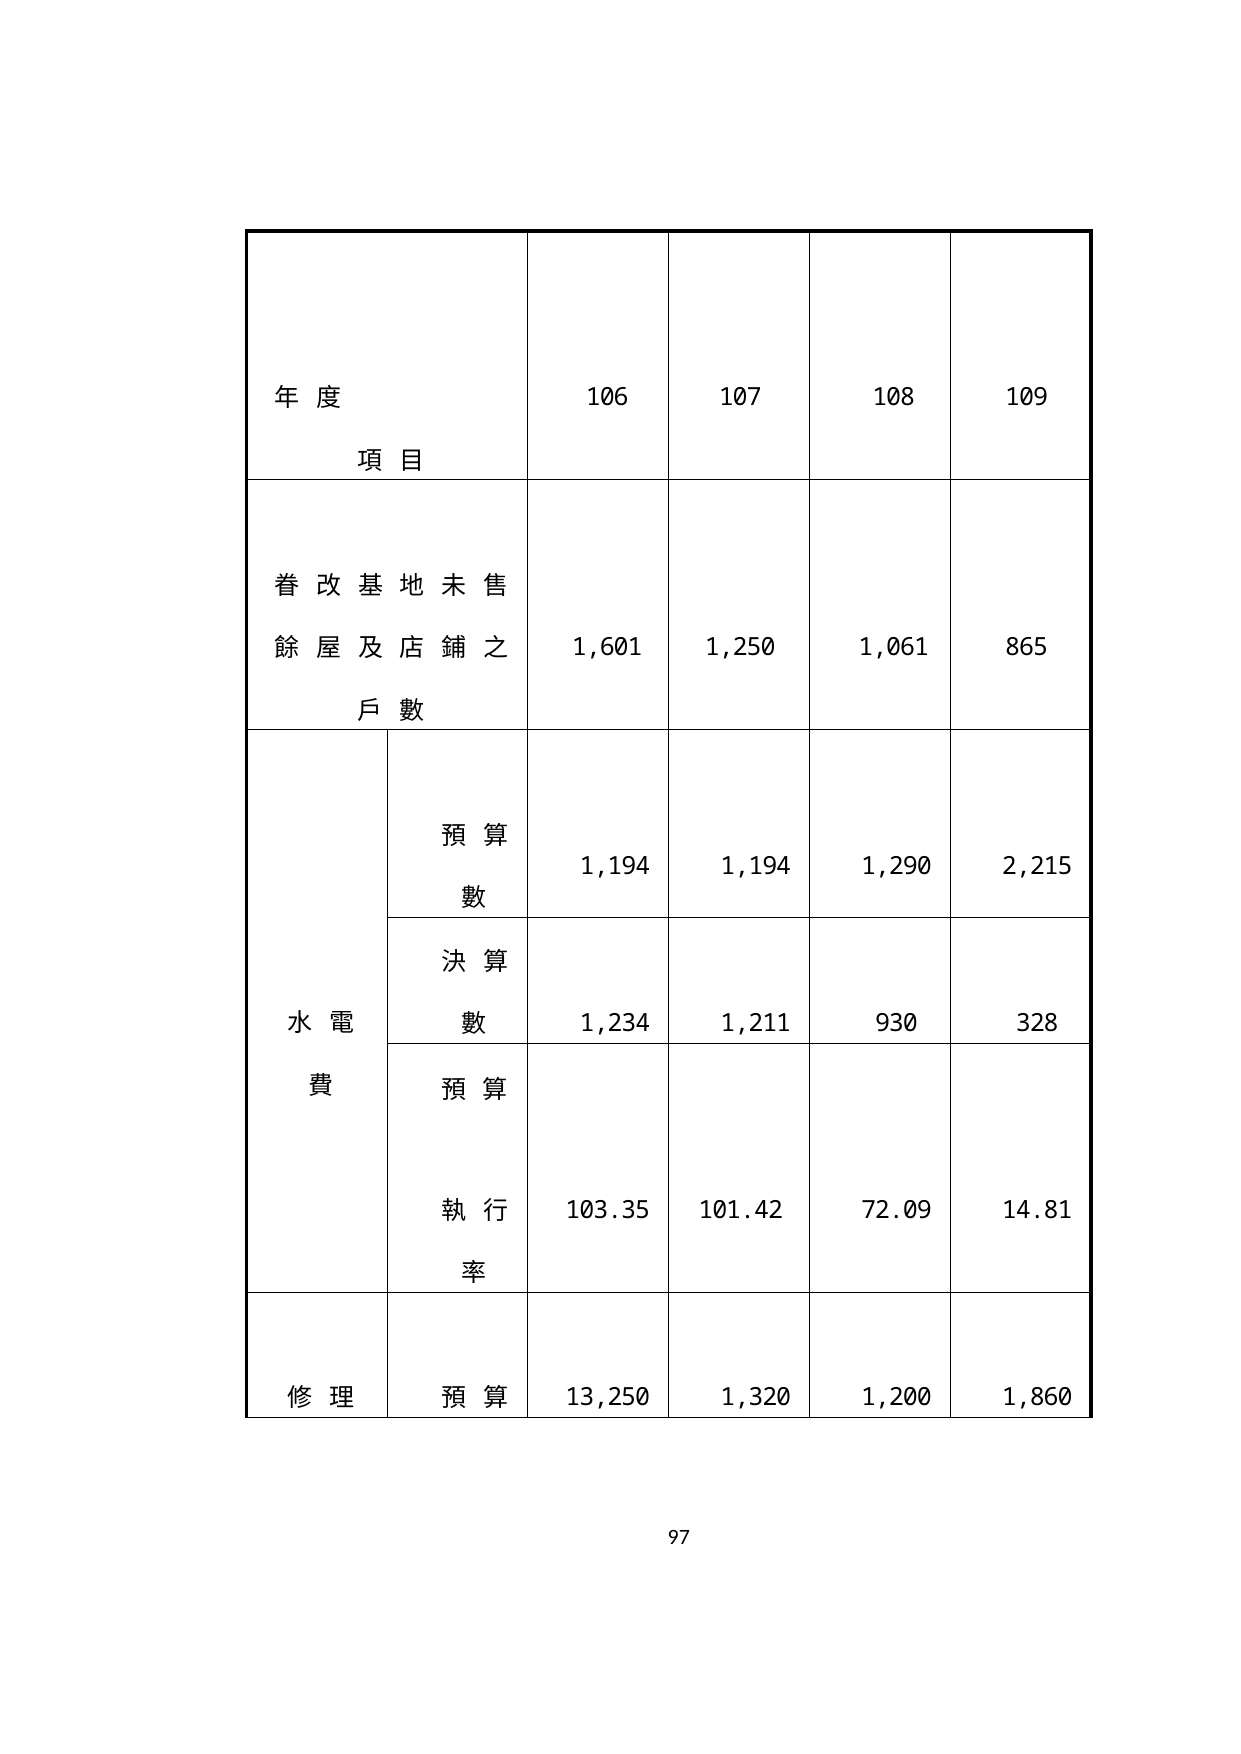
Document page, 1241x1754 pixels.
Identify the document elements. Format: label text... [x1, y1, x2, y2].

table_header 108 [810, 233, 950, 479]
table_header 107 [669, 233, 809, 479]
table_cell 1,200 [810, 1293, 950, 1417]
table_cell 預算 執行率 [388, 1044, 527, 1292]
table_cell 101.42 [669, 1044, 809, 1292]
table_header 年度 項目 [248, 233, 527, 479]
table_cell 72.09 [810, 1044, 950, 1292]
table_header 106 [528, 233, 668, 479]
table_cell 1,290 [810, 730, 950, 917]
table_cell 1,320 [669, 1293, 809, 1417]
table_cell 14.81 [951, 1044, 1089, 1292]
table_cell 水電費 [248, 730, 387, 1292]
table_cell 930 [810, 918, 950, 1043]
table_cell 1,211 [669, 918, 809, 1043]
table_cell 1,061 [810, 480, 950, 729]
table_cell 865 [951, 480, 1089, 729]
table_cell 1,234 [528, 918, 668, 1043]
table_cell 修理 [248, 1293, 387, 1417]
table_cell 預算數 [388, 730, 527, 917]
table_cell 1,250 [669, 480, 809, 729]
table_cell 103.35 [528, 1044, 668, 1292]
table_cell 預算 [388, 1293, 527, 1417]
table_cell 1,194 [669, 730, 809, 917]
table_cell 決算數 [388, 918, 527, 1043]
table_cell 13,250 [528, 1293, 668, 1417]
table_cell 1,194 [528, 730, 668, 917]
table_cell 328 [951, 918, 1089, 1043]
table_cell 1,601 [528, 480, 668, 729]
table_header 109 [951, 233, 1089, 479]
table_cell 眷改基地未售餘屋及店鋪之戶數 [248, 480, 527, 729]
table_cell 1,860 [951, 1293, 1089, 1417]
table_cell 2,215 [951, 730, 1089, 917]
